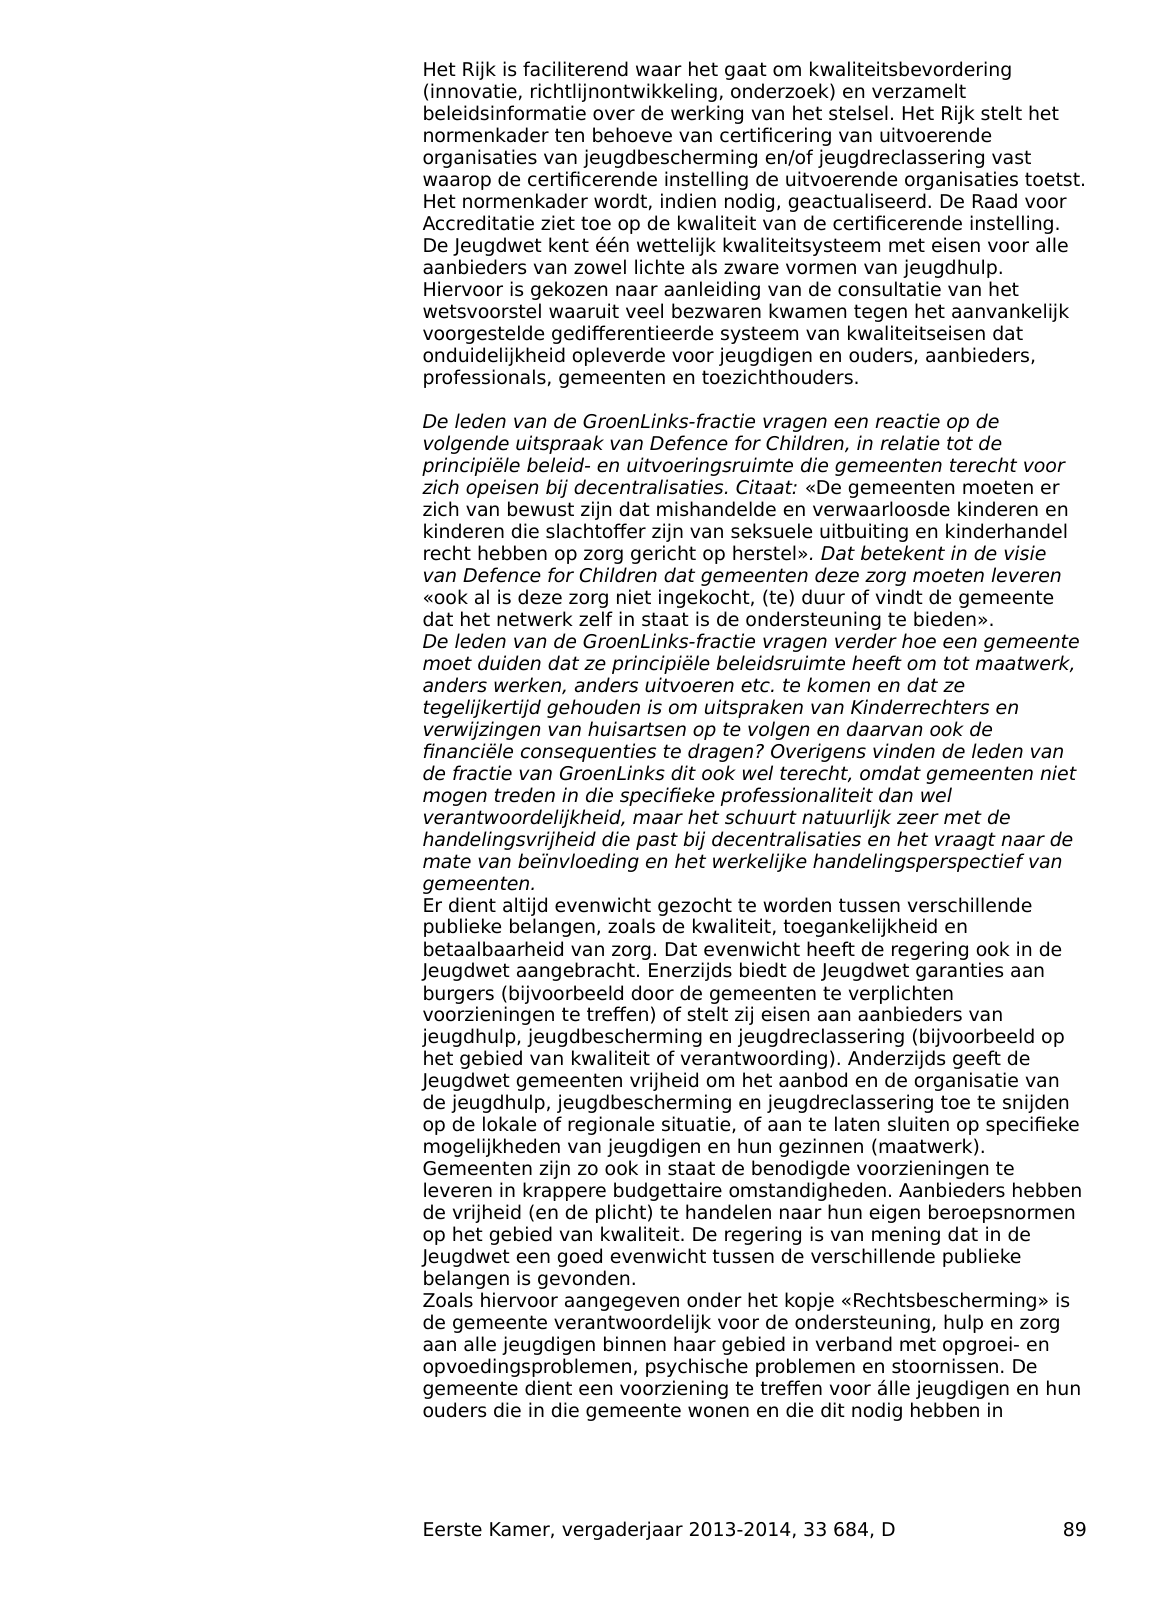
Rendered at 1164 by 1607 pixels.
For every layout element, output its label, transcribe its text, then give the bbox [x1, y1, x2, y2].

text De leden van de GroenLinks-fractie vragen een reactie op de volgende uitspraak van Defence for Children, in relatie tot de principiële beleid- en uitvoeringsruimte die gemeenten terecht voor zich opeisen bij decentralisaties. Citaat: «De gemeenten moeten er zich van bewust zijn dat mishandelde en verwaarloosde kinderen en kinderen die slachtoffer zijn van seksuele uitbuiting en kinderhandel recht hebben op zorg gericht op herstel». Dat betekent in de visie van Defence for Children dat gemeenten deze zorg moeten leveren «ook al is deze zorg niet ingekocht, (te) duur of vindt de gemeente dat het netwerk zelf in staat is de ondersteuning te bieden». [422, 411, 1087, 631]
text Er dient altijd evenwicht gezocht te worden tussen verschillende publieke belangen, zoals de kwaliteit, toegankelijkheid en betaalbaarheid van zorg. Dat evenwicht heeft de regering ook in de Jeugdwet aangebracht. Enerzijds biedt de Jeugdwet garanties aan burgers (bijvoorbeeld door de gemeenten te verplichten voorzieningen te treffen) of stelt zij eisen aan aanbieders van jeugdhulp, jeugdbescherming en jeugdreclassering (bijvoorbeeld op het gebied van kwaliteit of verantwoording). Anderzijds geeft de Jeugdwet gemeenten vrijheid om het aanbod en de organisatie van de jeugdhulp, jeugdbescherming en jeugdreclassering toe te snijden op de lokale of regionale situatie, of aan te laten sluiten op specifieke mogelijkheden van jeugdigen en hun gezinnen (maatwerk). Gemeenten zijn zo ook in staat de benodigde voorzieningen te leveren in krappere budgettaire omstandigheden. Aanbieders hebben de vrijheid (en de plicht) te handelen naar hun eigen beroepsnormen op het gebied van kwaliteit. De regering is van mening dat in de Jeugdwet een goed evenwicht tussen de verschillende publieke belangen is gevonden. [422, 894, 1087, 1290]
text De Jeugdwet kent één wettelijk kwaliteitsysteem met eisen voor alle aanbieders van zowel lichte als zware vormen van jeugdhulp. Hiervoor is gekozen naar aanleiding van de consultatie van het wetsvoorstel waaruit veel bezwaren kwamen tegen het aanvankelijk voorgestelde gedifferentieerde systeem van kwaliteitseisen dat onduidelijkheid opleverde voor jeugdigen en ouders, aanbieders, professionals, gemeenten en toezichthouders. [422, 235, 1087, 389]
text Zoals hiervoor aangegeven onder het kopje «Rechtsbescherming» is de gemeente verantwoordelijk voor de ondersteuning, hulp en zorg aan alle jeugdigen binnen haar gebied in verband met opgroei- en opvoedingsproblemen, psychische problemen en stoornissen. De gemeente dient een voorziening te treffen voor álle jeugdigen en hun ouders die in die gemeente wonen en die dit nodig hebben in [422, 1290, 1087, 1422]
text Het Rijk is faciliterend waar het gaat om kwaliteitsbevordering (innovatie, richtlijnontwikkeling, onderzoek) en verzamelt beleidsinformatie over de werking van het stelsel. Het Rijk stelt het normenkader ten behoeve van certificering van uitvoerende organisaties van jeugdbescherming en/of jeugdreclassering vast waarop de certificerende instelling de uitvoerende organisaties toetst. Het normenkader wordt, indien nodig, geactualiseerd. De Raad voor Accreditatie ziet toe op de kwaliteit van de certificerende instelling. [422, 59, 1087, 235]
text De leden van de GroenLinks-fractie vragen verder hoe een gemeente moet duiden dat ze principiële beleidsruimte heeft om tot maatwerk, anders werken, anders uitvoeren etc. te komen en dat ze tegelijkertijd gehouden is om uitspraken van Kinderrechters en verwijzingen van huisartsen op te volgen en daarvan ook de financiële consequenties te dragen? Overigens vinden de leden van de fractie van GroenLinks dit ook wel terecht, omdat gemeenten niet mogen treden in die specifieke professionaliteit dan wel verantwoordelijkheid, maar het schuurt natuurlijk zeer met de handelingsvrijheid die past bij decentralisaties en het vraagt naar de mate van beïnvloeding en het werkelijke handelingsperspectief van gemeenten. [422, 631, 1087, 894]
